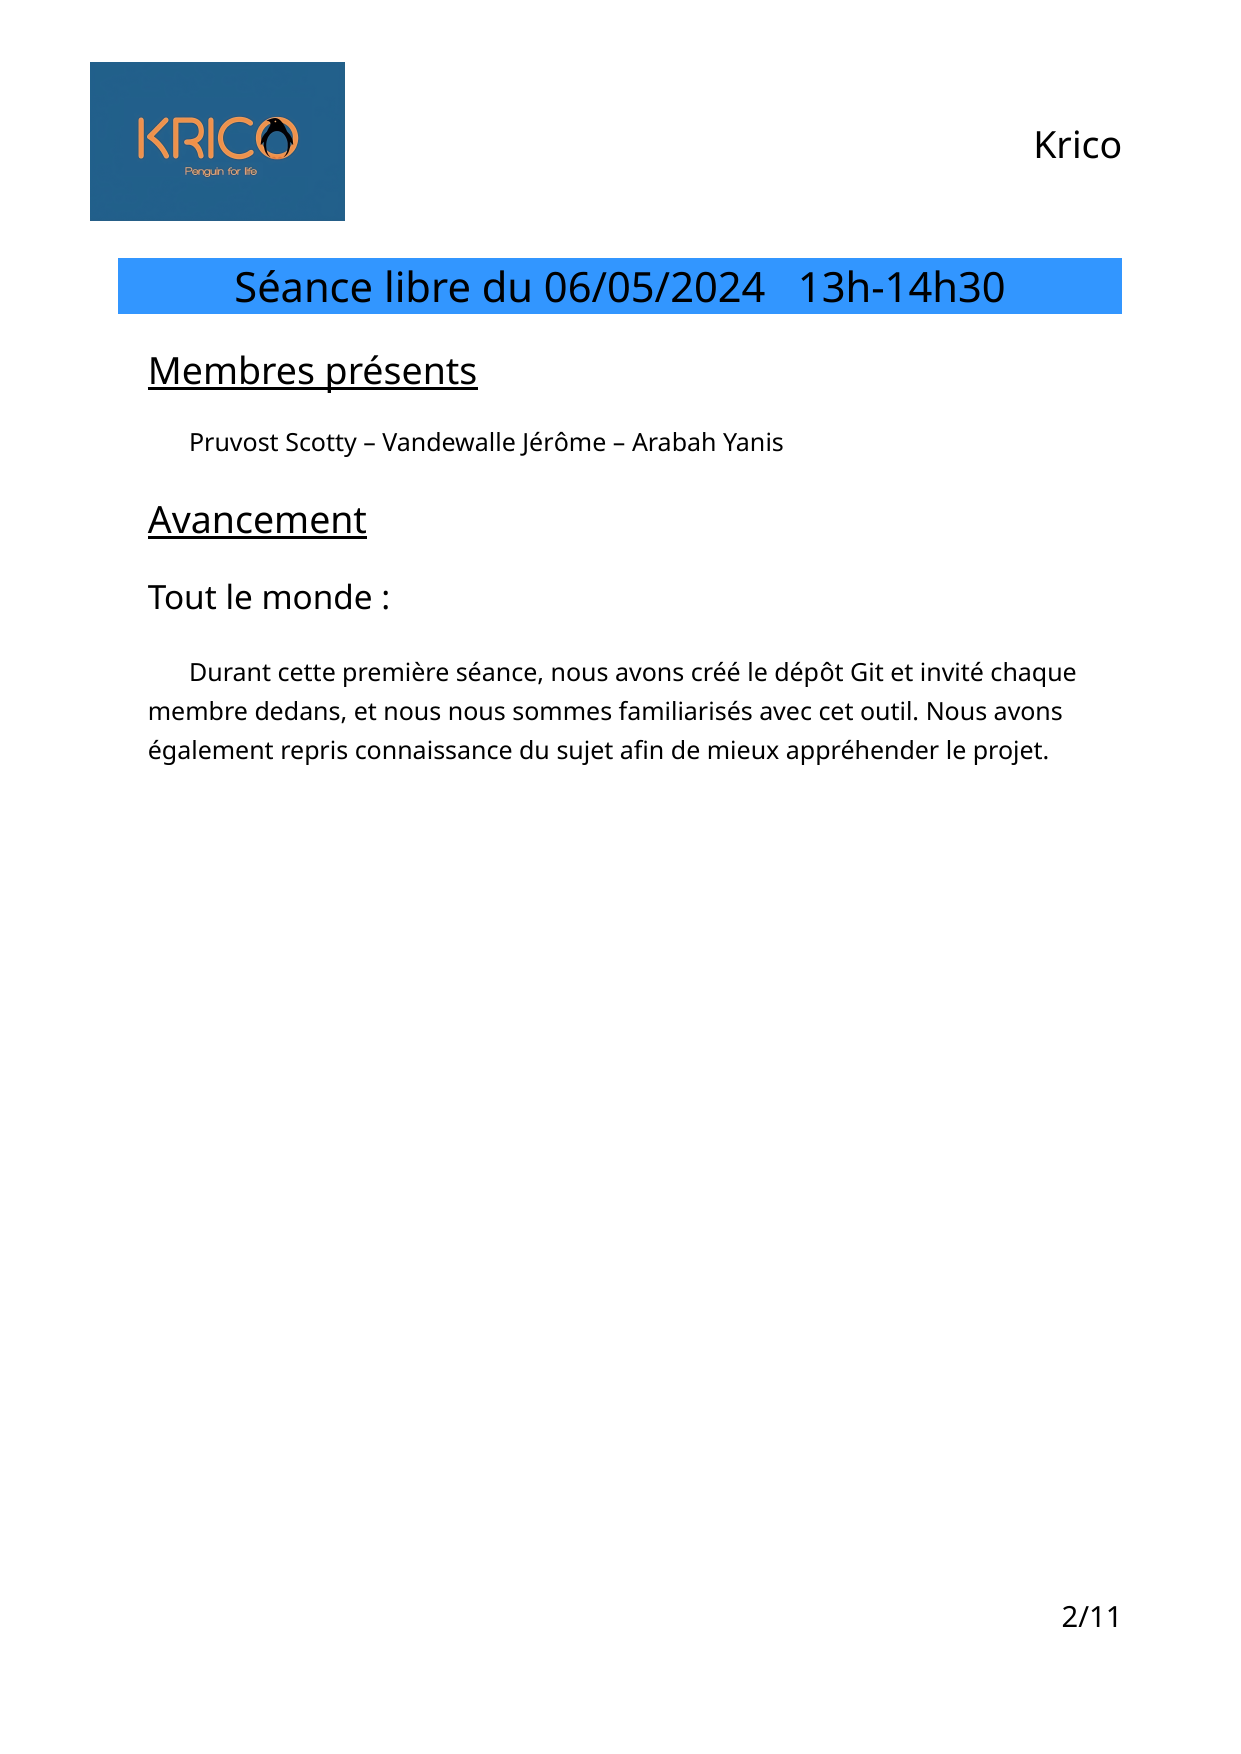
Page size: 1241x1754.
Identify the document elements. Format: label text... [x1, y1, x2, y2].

subtitle Avancement [148, 493, 1122, 544]
text Durant cette première séance, nous avons créé le dépôt Git et invité chaque membre dedans, et nous nous sommes familiarisés avec cet outil. Nous avons également repris connaissance du sujet afin de mieux appréhender le projet. [148, 654, 1093, 767]
subtitle Séance libre du 06/05/2024 13h-14h30 [118, 258, 1122, 314]
text Pruvost Scotty – Vandewalle Jérôme – Arabah Yanis [148, 424, 1093, 458]
picture [90, 62, 345, 221]
subtitle Tout le monde : [148, 574, 1122, 619]
subtitle Membres présents [148, 344, 1122, 395]
